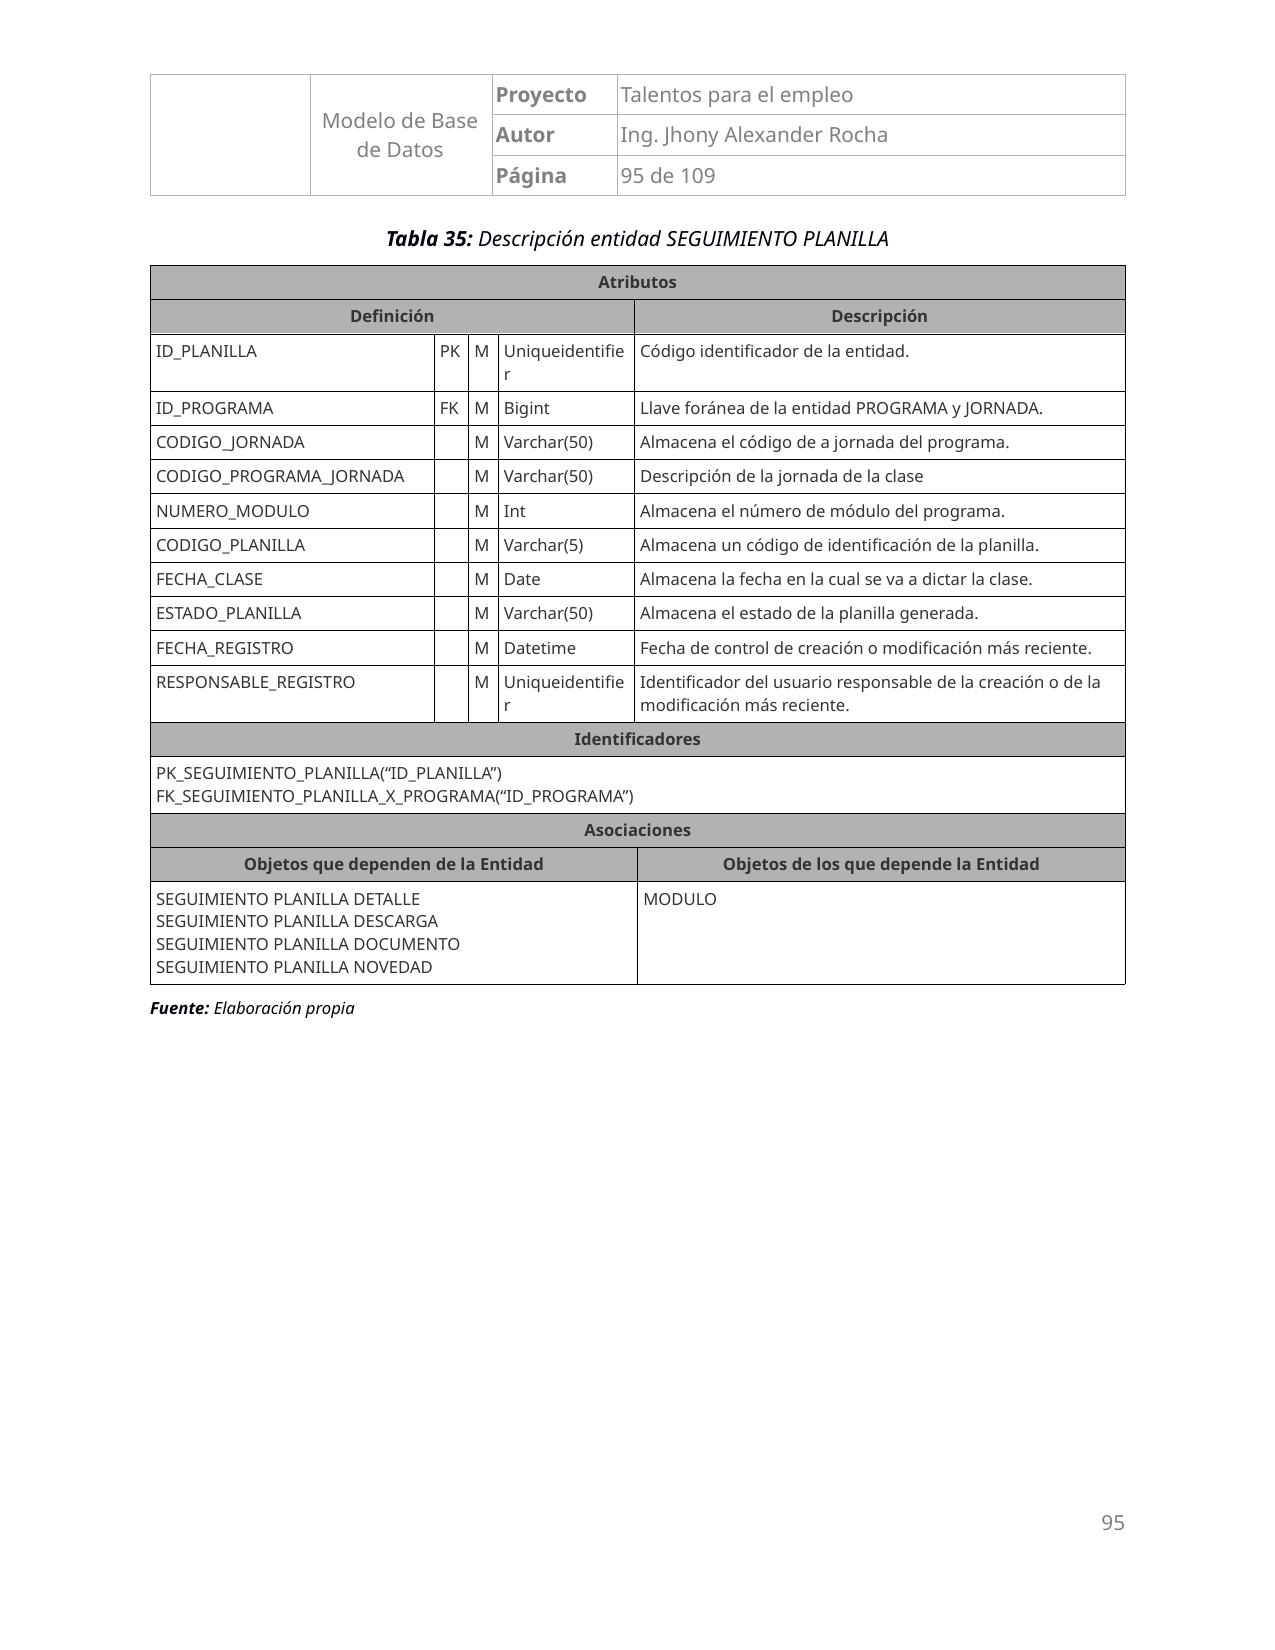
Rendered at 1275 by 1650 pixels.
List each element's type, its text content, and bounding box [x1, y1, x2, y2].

table_cell Bigint [499, 392, 634, 425]
text Tabla 35: Descripción entidad SEGUIMIENTO PLANILLA [150, 224, 1125, 252]
table_cell M [469, 494, 498, 528]
table_cell Código identificador de la entidad. [635, 335, 1125, 391]
table_cell Identificador del usuario responsable de la creación o de la modificación más reciente. [635, 666, 1125, 722]
table_cell FECHA_REGISTRO [151, 631, 434, 665]
table_cell Uniqueidentifier [499, 335, 634, 391]
table_cell Varchar(50) [499, 460, 634, 493]
table_cell NUMERO_MODULO [151, 494, 434, 528]
table_cell Almacena un código de identificación de la planilla. [635, 529, 1125, 562]
table_header Atributos [151, 266, 1125, 299]
table_cell CODIGO_PROGRAMA_JORNADA [151, 460, 434, 493]
table_cell M [469, 597, 498, 630]
table_cell Varchar(5) [499, 529, 634, 562]
table_cell FK [435, 392, 468, 425]
table_cell Date [499, 563, 634, 596]
table_cell [435, 460, 468, 493]
table_cell Objetos que dependen de la Entidad [151, 848, 637, 881]
table_cell CODIGO_JORNADA [151, 426, 434, 459]
table_cell FECHA_CLASE [151, 563, 434, 596]
table_cell ID_PLANILLA [151, 335, 434, 391]
table_cell MODULO [638, 882, 1125, 984]
table_cell PK_SEGUIMIENTO_PLANILLA(“ID_PLANILLA”) FK_SEGUIMIENTO_PLANILLA_X_PROGRAMA(“ID_PROGRAMA”) [151, 757, 1125, 813]
table_cell ESTADO_PLANILLA [151, 597, 434, 630]
table_cell M [469, 666, 498, 722]
table_cell M [469, 563, 498, 596]
table_cell Varchar(50) [499, 597, 634, 630]
table_cell [435, 631, 468, 665]
table_cell Definición [151, 300, 634, 333]
table_cell M [469, 335, 498, 391]
table_cell RESPONSABLE_REGISTRO [151, 666, 434, 722]
table_cell Objetos de los que depende la Entidad [638, 848, 1125, 881]
table_cell [435, 666, 468, 722]
table_cell [435, 426, 468, 459]
table_cell Almacena el estado de la planilla generada. [635, 597, 1125, 630]
table_cell PK [435, 335, 468, 391]
table_cell Identificadores [151, 723, 1125, 756]
table_cell CODIGO_PLANILLA [151, 529, 434, 562]
table_cell [435, 494, 468, 528]
table_cell M [469, 392, 498, 425]
table_cell Varchar(50) [499, 426, 634, 459]
table_cell Almacena el número de módulo del programa. [635, 494, 1125, 528]
table_cell [435, 529, 468, 562]
table_cell Descripción [635, 300, 1125, 333]
table_cell M [469, 631, 498, 665]
table_cell Asociaciones [151, 814, 1125, 847]
table_cell Almacena la fecha en la cual se va a dictar la clase. [635, 563, 1125, 596]
table_cell Llave foránea de la entidad PROGRAMA y JORNADA. [635, 392, 1125, 425]
table_cell ID_PROGRAMA [151, 392, 434, 425]
table_cell M [469, 529, 498, 562]
table_cell Almacena el código de a jornada del programa. [635, 426, 1125, 459]
text Fuente: Elaboración propia [150, 996, 1125, 1019]
table_cell Datetime [499, 631, 634, 665]
table_cell Int [499, 494, 634, 528]
table_cell SEGUIMIENTO PLANILLA DETALLE SEGUIMIENTO PLANILLA DESCARGA SEGUIMIENTO PLANILLA DOCUMENTO SEGUIMIENTO PLANILLA NOVEDAD [151, 882, 637, 984]
table_cell M [469, 426, 498, 459]
table_cell Uniqueidentifier [499, 666, 634, 722]
table_cell Fecha de control de creación o modificación más reciente. [635, 631, 1125, 665]
table_cell M [469, 460, 498, 493]
table_cell [435, 563, 468, 596]
table_cell Descripción de la jornada de la clase [635, 460, 1125, 493]
table_cell [435, 597, 468, 630]
